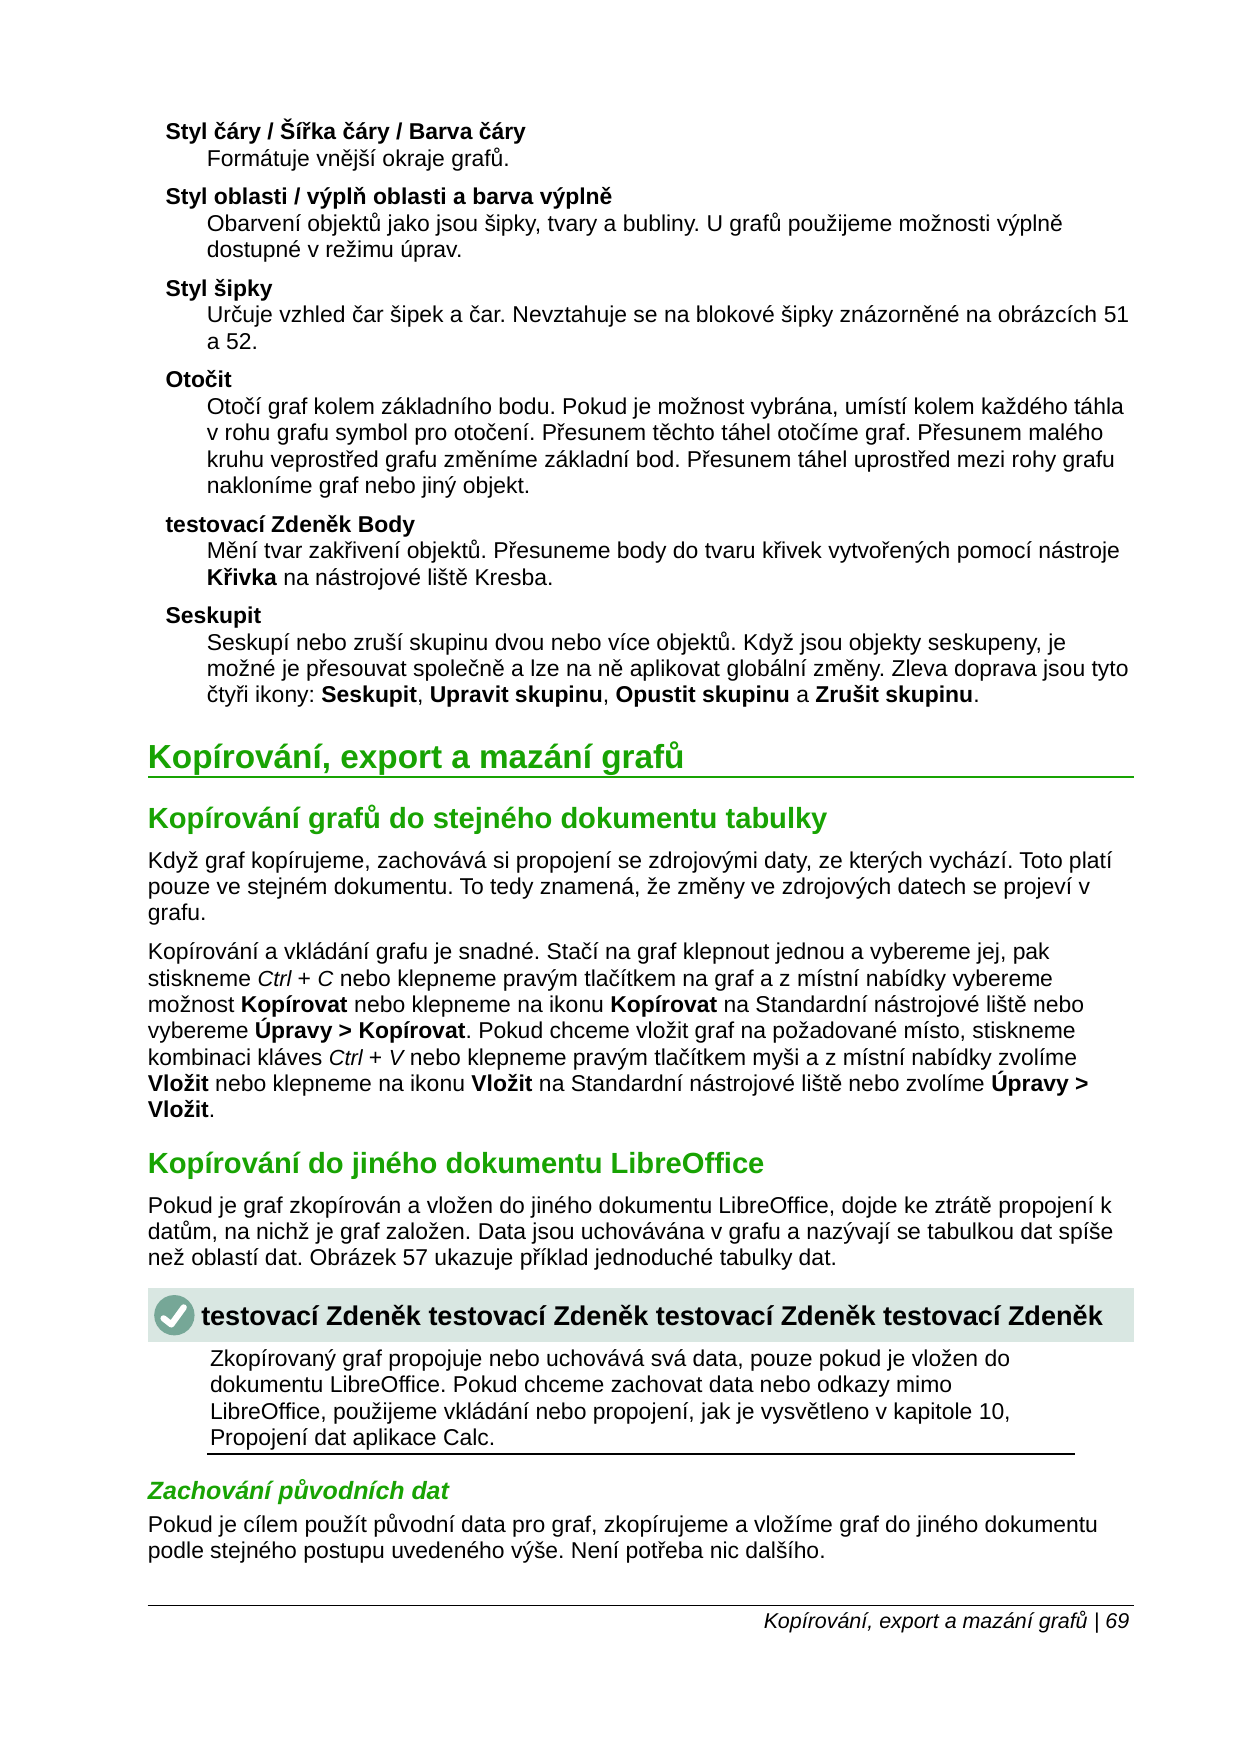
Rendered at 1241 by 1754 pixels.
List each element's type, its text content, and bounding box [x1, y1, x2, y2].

subtitle Kopírování grafů do stejného dokumentu tabulky [148, 801, 1134, 835]
text Zkopírovaný graf propojuje nebo uchovává svá data, pouze pokud je vložen do dokumentu LibreOffice. Pokud chceme zachovat data nebo odkazy mimo LibreOffice, použijeme vkládání nebo propojení, jak je vysvětleno v kapitole 10, Propojení dat aplikace Calc. [207, 1342, 1075, 1453]
text Otočí graf kolem základního bodu. Pokud je možnost vybrána, umístí kolem každého táhla v rohu grafu symbol pro otočení. Přesunem těchto táhel otočíme graf. Přesunem malého kruhu veprostřed grafu změníme základní bod. Přesunem táhel uprostřed mezi rohy grafu nakloníme graf nebo jiný objekt. [207, 393, 1134, 498]
text Seskupit [165, 602, 1134, 629]
text Otočit [165, 366, 1134, 393]
text Styl čáry / Šířka čáry / Barva čáry [165, 118, 1134, 144]
text Mění tvar zakřivení objektů. Přesuneme body do tvaru křivek vytvořených pomocí nástroje Křivka na nástrojové liště Kresba. [207, 537, 1134, 590]
text Pokud je cílem použít původní data pro graf, zkopírujeme a vložíme graf do jiného dokumentu podle stejného postupu uvedeného výše. Není potřeba nic dalšího. [148, 1511, 1134, 1563]
subtitle testovací Zdeněk testovací Zdeněk testovací Zdeněk testovací Zdeněk [148, 1288, 1134, 1342]
subtitle Kopírování, export a mazání grafů [148, 737, 1134, 776]
text Když graf kopírujeme, zachovává si propojení se zdrojovými daty, ze kterých vychází. Toto platí pouze ve stejném dokumentu. To tedy znamená, že změny ve zdrojových datech se projeví v grafu. [148, 847, 1134, 926]
text Obarvení objektů jako jsou šipky, tvary a bubliny. U grafů použijeme možnosti výplně dostupné v režimu úprav. [207, 210, 1134, 262]
text Kopírování a vkládání grafu je snadné. Stačí na graf klepnout jednou a vybereme jej, pak stiskneme Ctrl + C nebo klepneme pravým tlačítkem na graf a z místní nabídky vybereme možnost Kopírovat nebo klepneme na ikonu Kopírovat na Standardní nástrojové liště nebo vybereme Úpravy > Kopírovat. Pokud chceme vložit graf na požadované místo, stiskneme kombinaci kláves Ctrl + V nebo klepneme pravým tlačítkem myši a z místní nabídky zvolíme Vložit nebo klepneme na ikonu Vložit na Standardní nástrojové liště nebo zvolíme Úpravy > Vložit. [148, 938, 1134, 1123]
text Styl oblasti / výplň oblasti a barva výplně [165, 183, 1134, 210]
text Seskupí nebo zruší skupinu dvou nebo více objektů. Když jsou objekty seskupeny, je možné je přesouvat společně a lze na ně aplikovat globální změny. Zleva doprava jsou tyto čtyři ikony: Seskupit, Upravit skupinu, Opustit skupinu a Zrušit skupinu. [207, 629, 1134, 708]
subtitle Kopírování do jiného dokumentu LibreOffice [148, 1146, 1134, 1180]
text testovací Zdeněk Body [165, 511, 1134, 537]
text Formátuje vnější okraje grafů. [207, 144, 1134, 171]
text Určuje vzhled čar šipek a čar. Nevztahuje se na blokové šipky znázorněné na obrázcích 51 a 52. [207, 301, 1134, 354]
subtitle Zachování původních dat [148, 1476, 1134, 1505]
text Pokud je graf zkopírován a vložen do jiného dokumentu LibreOffice, dojde ke ztrátě propojení k datům, na nichž je graf založen. Data jsou uchovávána v grafu a nazývají se tabulkou dat spíše než oblastí dat. Obrázek 57 ukazuje příklad jednoduché tabulky dat. [148, 1192, 1134, 1271]
text Styl šipky [165, 275, 1134, 301]
